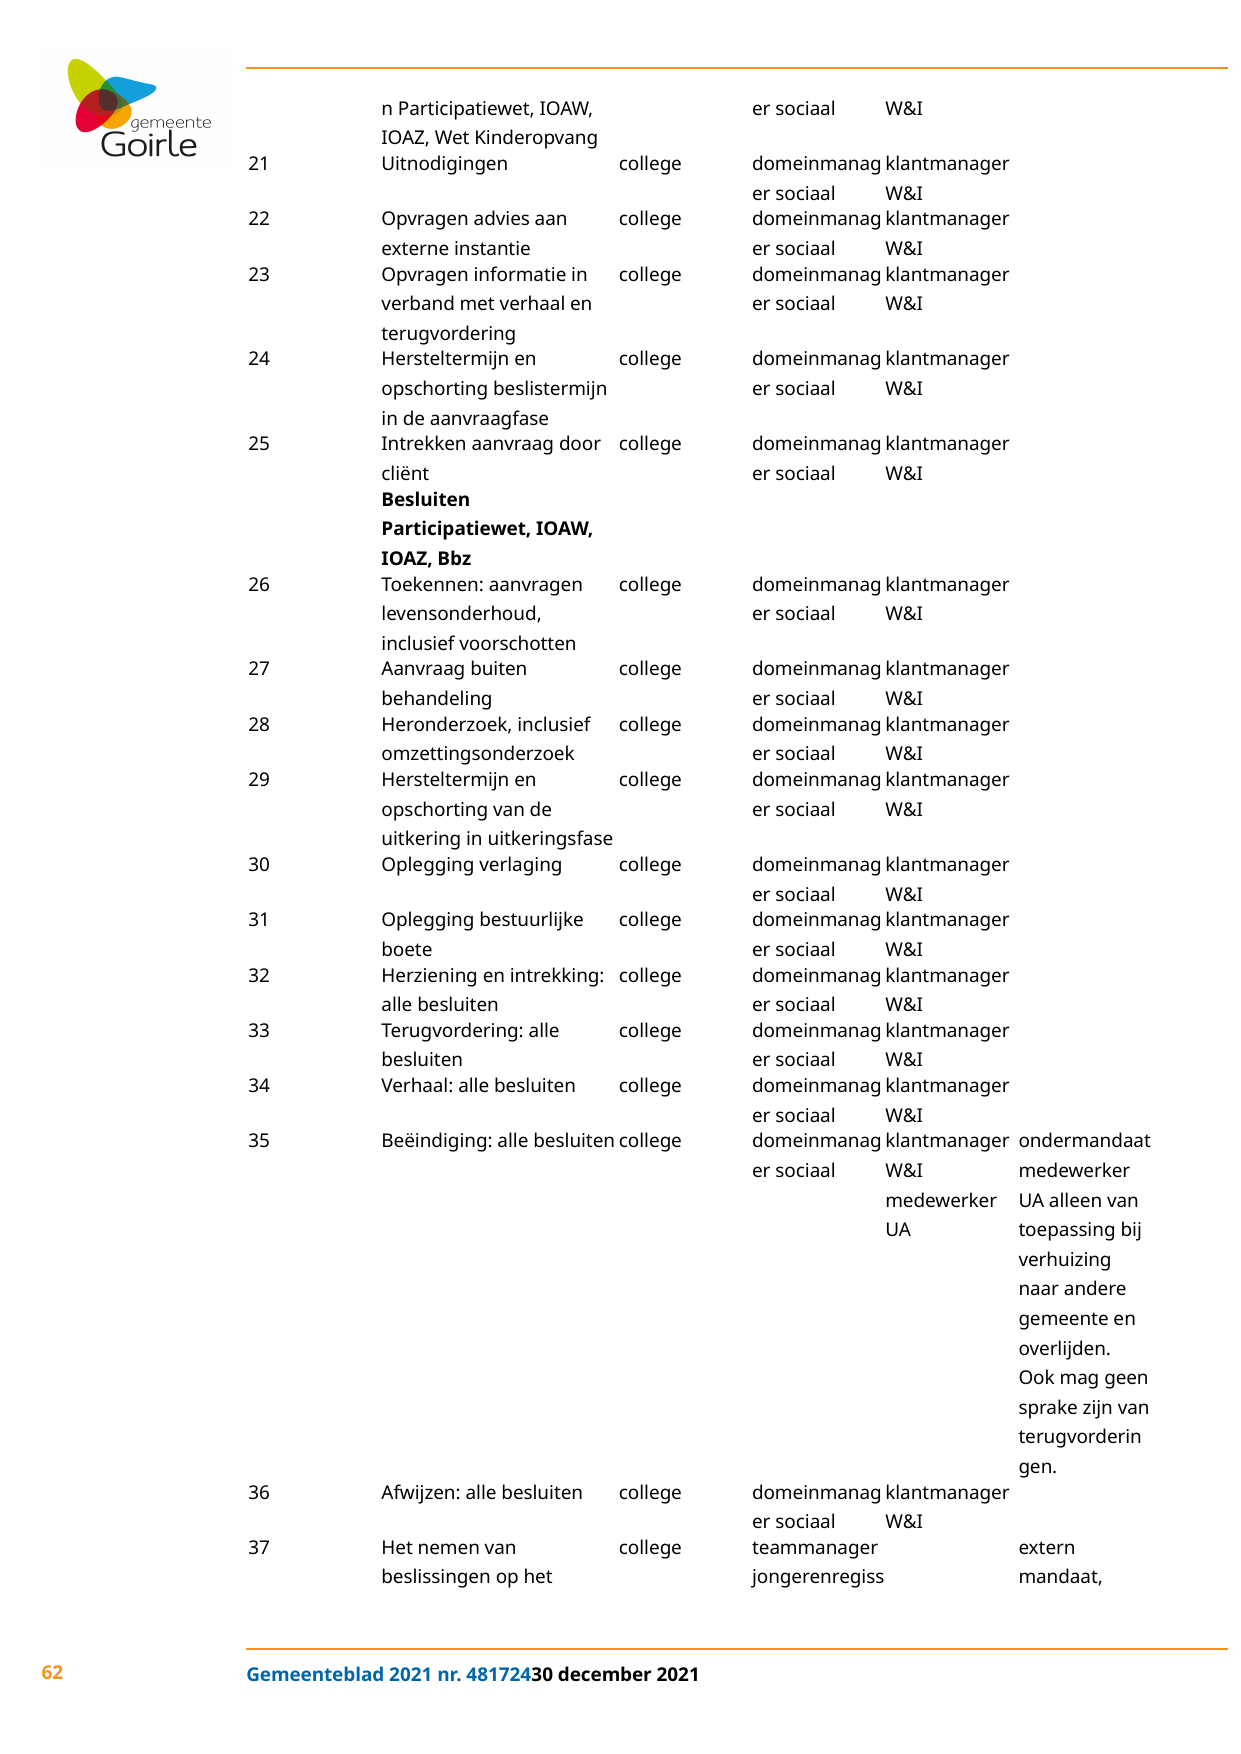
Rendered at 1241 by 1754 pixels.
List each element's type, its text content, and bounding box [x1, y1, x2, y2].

table_cell college [619, 711, 752, 766]
table_cell [1018, 150, 1152, 205]
table_cell [1018, 346, 1152, 431]
table_cell [1018, 656, 1152, 711]
table_cell Heronderzoek, inclusief omzettingsonderzoek [381, 711, 619, 766]
table_cell [885, 1534, 1018, 1589]
table_cell college [619, 346, 752, 431]
table_cell domeinmanager sociaal [752, 711, 885, 766]
table_cell domeinmanager sociaal [752, 431, 885, 486]
table_cell [885, 486, 1018, 571]
table_cell 31 [248, 906, 381, 962]
table_cell 27 [248, 656, 381, 711]
table_cell klantmanager W&I [885, 205, 1018, 261]
table_cell [248, 95, 381, 150]
table_cell klantmanager W&I [885, 346, 1018, 431]
table_cell domeinmanager sociaal [752, 1128, 885, 1479]
table_cell domeinmanager sociaal [752, 205, 885, 261]
table_cell college [619, 1073, 752, 1128]
table_cell domeinmanager sociaal [752, 766, 885, 851]
table_cell 25 [248, 431, 381, 486]
table_cell [1018, 1479, 1152, 1534]
table_cell [1018, 95, 1152, 150]
table_cell klantmanager W&I [885, 150, 1018, 205]
table_cell [1018, 1017, 1152, 1072]
table_cell college [619, 1479, 752, 1534]
table_cell domeinmanager sociaal [752, 346, 885, 431]
table_cell domeinmanager sociaal [752, 962, 885, 1017]
table_cell [1018, 1073, 1152, 1128]
table_cell Verhaal: alle besluiten [381, 1073, 619, 1128]
table_cell 33 [248, 1017, 381, 1072]
table_cell 28 [248, 711, 381, 766]
table_cell er sociaal [752, 95, 885, 150]
table_cell Opvragen advies aan externe instantie [381, 205, 619, 261]
table_cell [1018, 906, 1152, 962]
table_cell college [619, 571, 752, 656]
table_cell college [619, 1017, 752, 1072]
table_cell klantmanager W&I [885, 431, 1018, 486]
table_cell klantmanager W&I [885, 1479, 1018, 1534]
table_cell college [619, 962, 752, 1017]
table_cell Besluiten Participatiewet, IOAW, IOAZ, Bbz [381, 486, 619, 571]
table_cell college [619, 205, 752, 261]
table_cell college [619, 656, 752, 711]
table_cell domeinmanager sociaal [752, 1479, 885, 1534]
table_cell klantmanager W&I [885, 1017, 1018, 1072]
table_cell college [619, 1534, 752, 1589]
table_cell Uitnodigingen [381, 150, 619, 205]
table_cell n Participatiewet, IOAW, IOAZ, Wet Kinderopvang [381, 95, 619, 150]
table_cell 32 [248, 962, 381, 1017]
table_cell domeinmanager sociaal [752, 150, 885, 205]
table_cell Oplegging bestuurlijke boete [381, 906, 619, 962]
table_cell domeinmanager sociaal [752, 851, 885, 906]
table_cell 22 [248, 205, 381, 261]
table_cell [248, 486, 381, 571]
table_cell 29 [248, 766, 381, 851]
table_cell [1018, 851, 1152, 906]
table_cell Hersteltermijn en opschorting beslistermijn in de aanvraagfase [381, 346, 619, 431]
table_cell Hersteltermijn en opschorting van de uitkering in uitkeringsfase [381, 766, 619, 851]
table_cell [1018, 962, 1152, 1017]
table_cell Afwijzen: alle besluiten [381, 1479, 619, 1534]
table_cell klantmanager W&I [885, 766, 1018, 851]
table_cell Aanvraag buiten behandeling [381, 656, 619, 711]
table_cell domeinmanager sociaal [752, 261, 885, 346]
table_cell 37 [248, 1534, 381, 1589]
table_cell college [619, 261, 752, 346]
table_cell domeinmanager sociaal [752, 1017, 885, 1072]
table_cell [1018, 571, 1152, 656]
table_cell college [619, 906, 752, 962]
table_cell klantmanager W&I [885, 906, 1018, 962]
table_cell Toekennen: aanvragen levensonderhoud, inclusief voorschotten [381, 571, 619, 656]
table_cell klantmanager W&I [885, 571, 1018, 656]
table_cell Intrekken aanvraag door cliënt [381, 431, 619, 486]
table_cell extern mandaat, [1018, 1534, 1152, 1589]
table_cell W&I [885, 95, 1018, 150]
table_cell 34 [248, 1073, 381, 1128]
table_cell [1018, 486, 1152, 571]
table_cell klantmanager W&I [885, 1073, 1018, 1128]
table_cell Het nemen van beslissingen op het [381, 1534, 619, 1589]
table_cell college [619, 150, 752, 205]
table_cell [1018, 711, 1152, 766]
table_cell klantmanager W&I [885, 261, 1018, 346]
table_cell [1018, 205, 1152, 261]
table_cell 23 [248, 261, 381, 346]
table_cell domeinmanager sociaal [752, 1073, 885, 1128]
table_cell 24 [248, 346, 381, 431]
table_cell teammanager jongerenregiss [752, 1534, 885, 1589]
table_cell college [619, 851, 752, 906]
table_cell klantmanager W&I medewerker UA [885, 1128, 1018, 1479]
table_cell Opvragen informatie in verband met verhaal en terugvordering [381, 261, 619, 346]
table_cell klantmanager W&I [885, 711, 1018, 766]
table_cell domeinmanager sociaal [752, 571, 885, 656]
table_cell 26 [248, 571, 381, 656]
table_cell college [619, 766, 752, 851]
table_cell ondermandaat medewerker UA alleen van toepassing bij verhuizing naar andere gemeente en overlijden. Ook mag geen sprake zijn van terugvorderingen. [1018, 1128, 1152, 1479]
table_cell 30 [248, 851, 381, 906]
table_cell [1018, 261, 1152, 346]
table_cell Beëindiging: alle besluiten [381, 1128, 619, 1479]
table_cell college [619, 431, 752, 486]
table_cell Oplegging verlaging [381, 851, 619, 906]
table_cell [1018, 766, 1152, 851]
picture [41, 47, 231, 172]
table_cell [619, 95, 752, 150]
table_cell 35 [248, 1128, 381, 1479]
table_cell Herziening en intrekking: alle besluiten [381, 962, 619, 1017]
table_cell klantmanager W&I [885, 656, 1018, 711]
table_cell klantmanager W&I [885, 851, 1018, 906]
table_cell 21 [248, 150, 381, 205]
table_cell klantmanager W&I [885, 962, 1018, 1017]
table_cell domeinmanager sociaal [752, 906, 885, 962]
table_cell domeinmanager sociaal [752, 656, 885, 711]
table_cell [1018, 431, 1152, 486]
table_cell [752, 486, 885, 571]
table_cell [619, 486, 752, 571]
table_cell Terugvordering: alle besluiten [381, 1017, 619, 1072]
table_cell college [619, 1128, 752, 1479]
table_cell 36 [248, 1479, 381, 1534]
